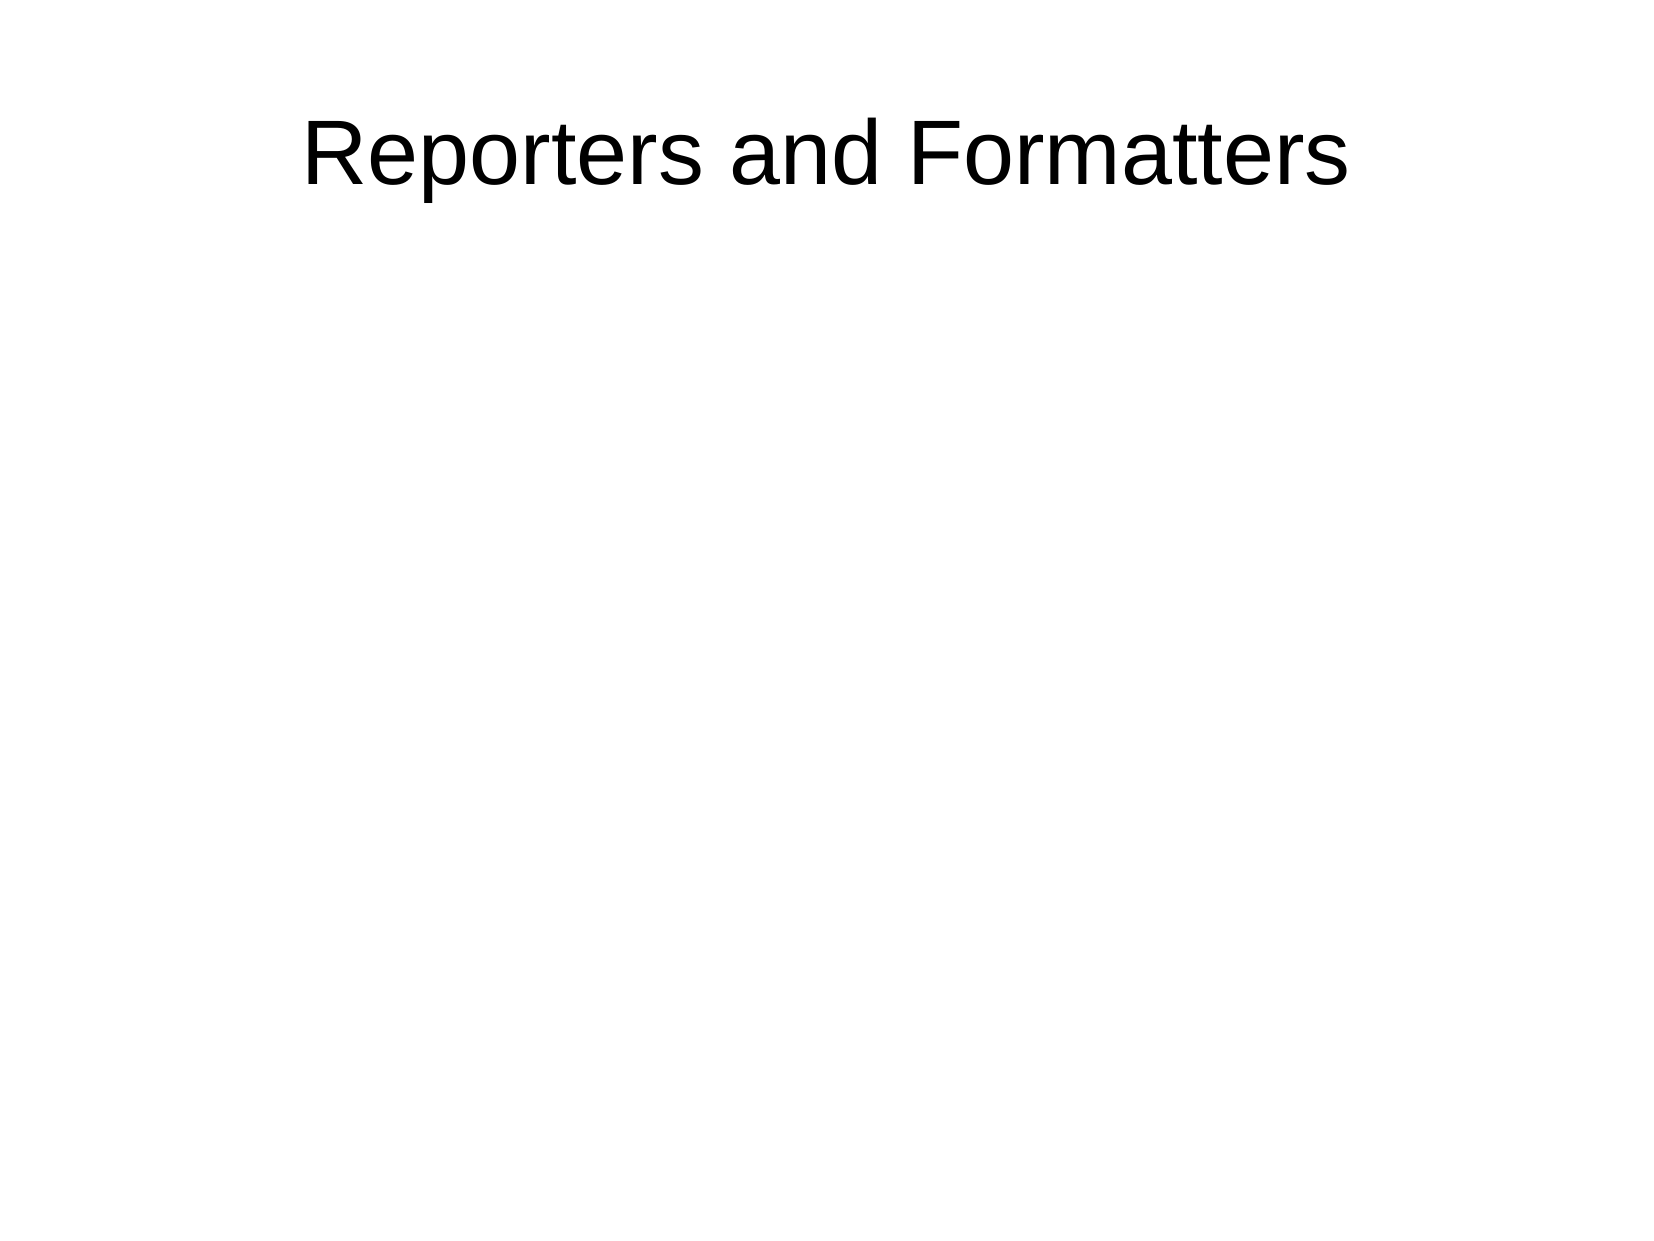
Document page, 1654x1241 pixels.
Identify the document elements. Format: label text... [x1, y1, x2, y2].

title Reporters and Formatters [82, 49, 1571, 257]
